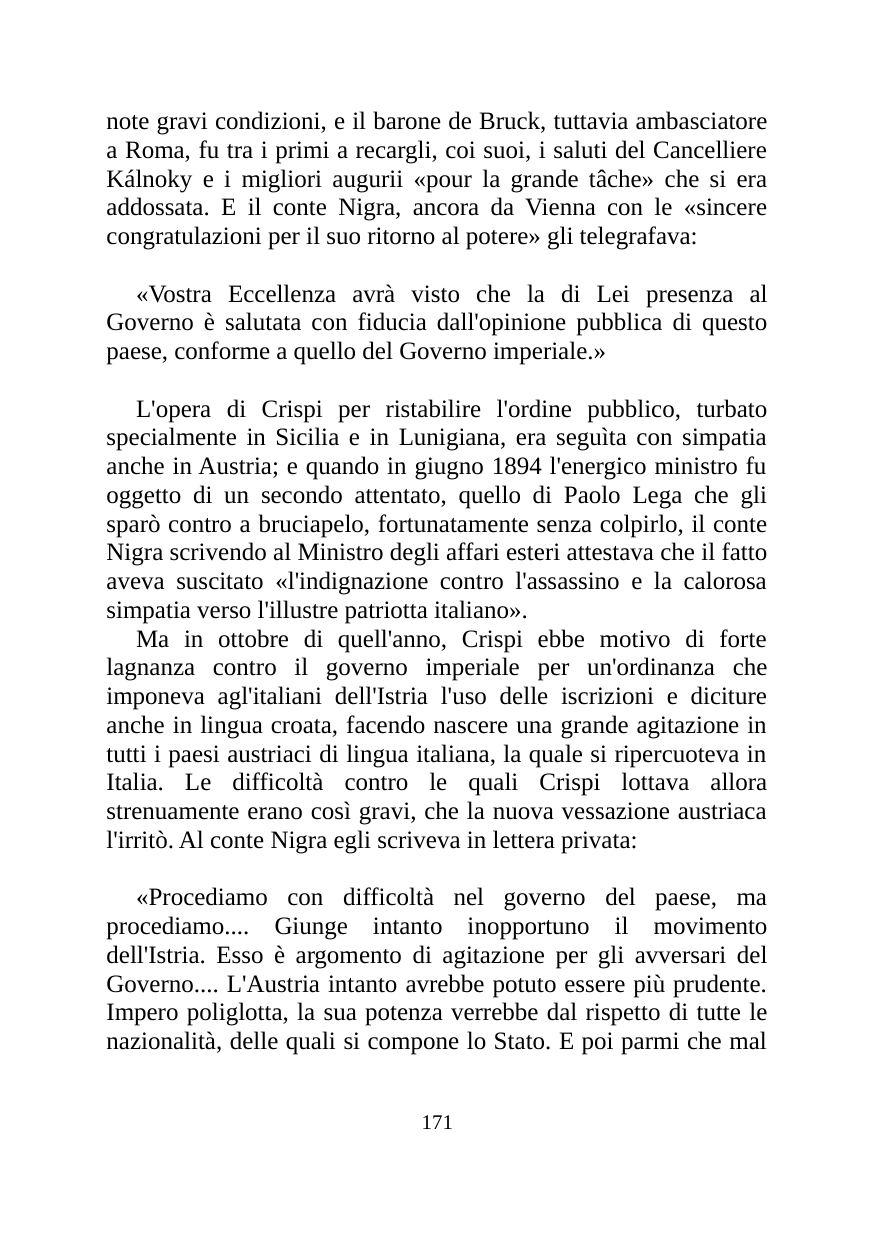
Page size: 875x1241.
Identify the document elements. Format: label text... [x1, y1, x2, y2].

text «Vostra Eccellenza avrà visto che la di Lei presenza al Governo è salutata con fiducia dall'opinione pubblica di questo paese, conforme a quello del Governo imperiale.» [106, 279, 768, 365]
text L'opera di Crispi per ristabilire l'ordine pubblico, turbato specialmente in Sicilia e in Lunigiana, era seguìta con simpatia anche in Austria; e quando in giugno 1894 l'energico ministro fu oggetto di un secondo attentato, quello di Paolo Lega che gli sparò contro a bruciapelo, fortunatamente senza colpirlo, il conte Nigra scrivendo al Ministro degli affari esteri attestava che il fatto aveva suscitato «l'indignazione contro l'assassino e la calorosa simpatia verso l'illustre patriotta italiano». [106, 394, 768, 624]
text Ma in ottobre di quell'anno, Crispi ebbe motivo di forte lagnanza contro il governo imperiale per un'ordinanza che imponeva agl'italiani dell'Istria l'uso delle iscrizioni e diciture anche in lingua croata, facendo nascere una grande agitazione in tutti i paesi austriaci di lingua italiana, la quale si ripercuoteva in Italia. Le difficoltà contro le quali Crispi lottava allora strenuamente erano così gravi, che la nuova vessazione austriaca l'irritò. Al conte Nigra egli scriveva in lettera privata: [106, 624, 768, 854]
text note gravi condizioni, e il barone de Bruck, tuttavia ambasciatore a Roma, fu tra i primi a recargli, coi suoi, i saluti del Cancelliere Kálnoky e i migliori augurii «pour la grande tâche» che si era addossata. E il conte Nigra, ancora da Vienna con le «sincere congratulazioni per il suo ritorno al potere» gli telegrafava: [106, 106, 768, 250]
text «Procediamo con difficoltà nel governo del paese, ma procediamo.... Giunge intanto inopportuno il movimento dell'Istria. Esso è argomento di agitazione per gli avversari del Governo.... L'Austria intanto avrebbe potuto essere più prudente. Impero poliglotta, la sua potenza verrebbe dal rispetto di tutte le nazionalità, delle quali si compone lo Stato. E poi parmi che mal [106, 882, 768, 1055]
